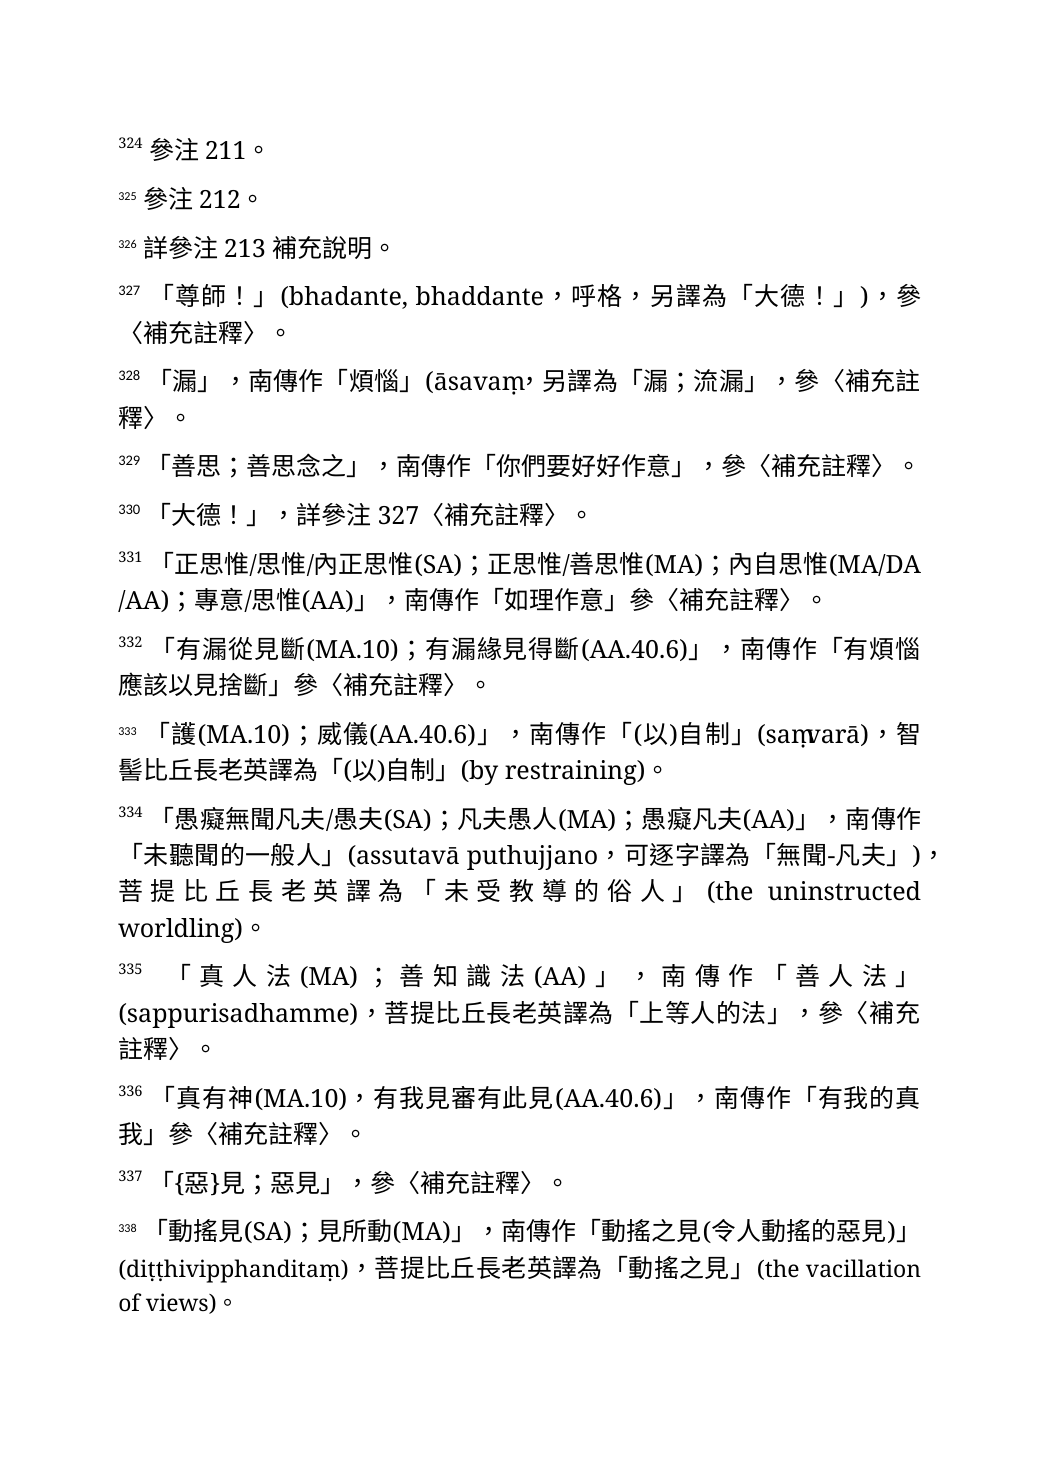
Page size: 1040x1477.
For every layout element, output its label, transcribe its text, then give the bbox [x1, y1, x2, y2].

text 參注 212。 [118, 179, 921, 216]
text 「真有神(MA.10)，有我見審有此見(AA.40.6)」，南傳作「有我的真我」參〈補充註釋〉。 [118, 1078, 921, 1151]
text 「漏」，南傳作「煩惱」(āsavaṃ，另譯為「漏；流漏」，參〈補充註釋〉。 [118, 362, 921, 434]
text 「真人法(MA)；善知識法(AA)」，南傳作「善人法」(sappurisadhamme)，菩提比丘長老英譯為「上等人的法」，參〈補充註釋〉。 [118, 957, 921, 1066]
text 「善思；善思念之」，南傳作「你們要好好作意」，參〈補充註釋〉。 [118, 447, 921, 483]
text 「愚癡無聞凡夫/愚夫(SA)；凡夫愚人(MA)；愚癡凡夫(AA)」，南傳作「未聽聞的一般人」(assutavā puthujjano，可逐字譯為「無聞-凡夫」)，菩提比丘長老英譯為「未受教導的俗人」(the uninstructed worldling)。 [118, 799, 921, 944]
text 「{惡}見；惡見」，參〈補充註釋〉。 [118, 1163, 921, 1199]
text 「動搖見(SA)；見所動(MA)」，南傳作「動搖之見(令人動搖的惡見)」(diṭṭhivipphanditaṃ)，菩提比丘長老英譯為「動搖之見」(the vacillation of views)。 [118, 1212, 921, 1318]
text 詳參注 213 補充說明。 [118, 228, 921, 264]
text 參注 211。 [118, 131, 921, 167]
text 「尊師！」(bhadante, bhaddante，呼格，另譯為「大德！」)，參〈補充註釋〉。 [118, 277, 921, 349]
text 「護(MA.10)；威儀(AA.40.6)」，南傳作「(以)自制」(saṃvarā)，智髻比丘長老英譯為「(以)自制」(by restraining)。 [118, 714, 921, 787]
text 「正思惟/思惟/內正思惟(SA)；正思惟/善思惟(MA)；內自思惟(MA/DA/AA)；專意/思惟(AA)」，南傳作「如理作意」參〈補充註釋〉。 [118, 544, 921, 617]
text 「大德！」，詳參注 327〈補充註釋〉。 [118, 496, 921, 532]
text 「有漏從見斷(MA.10)；有漏緣見得斷(AA.40.6)」，南傳作「有煩惱應該以見捨斷」參〈補充註釋〉。 [118, 629, 921, 702]
